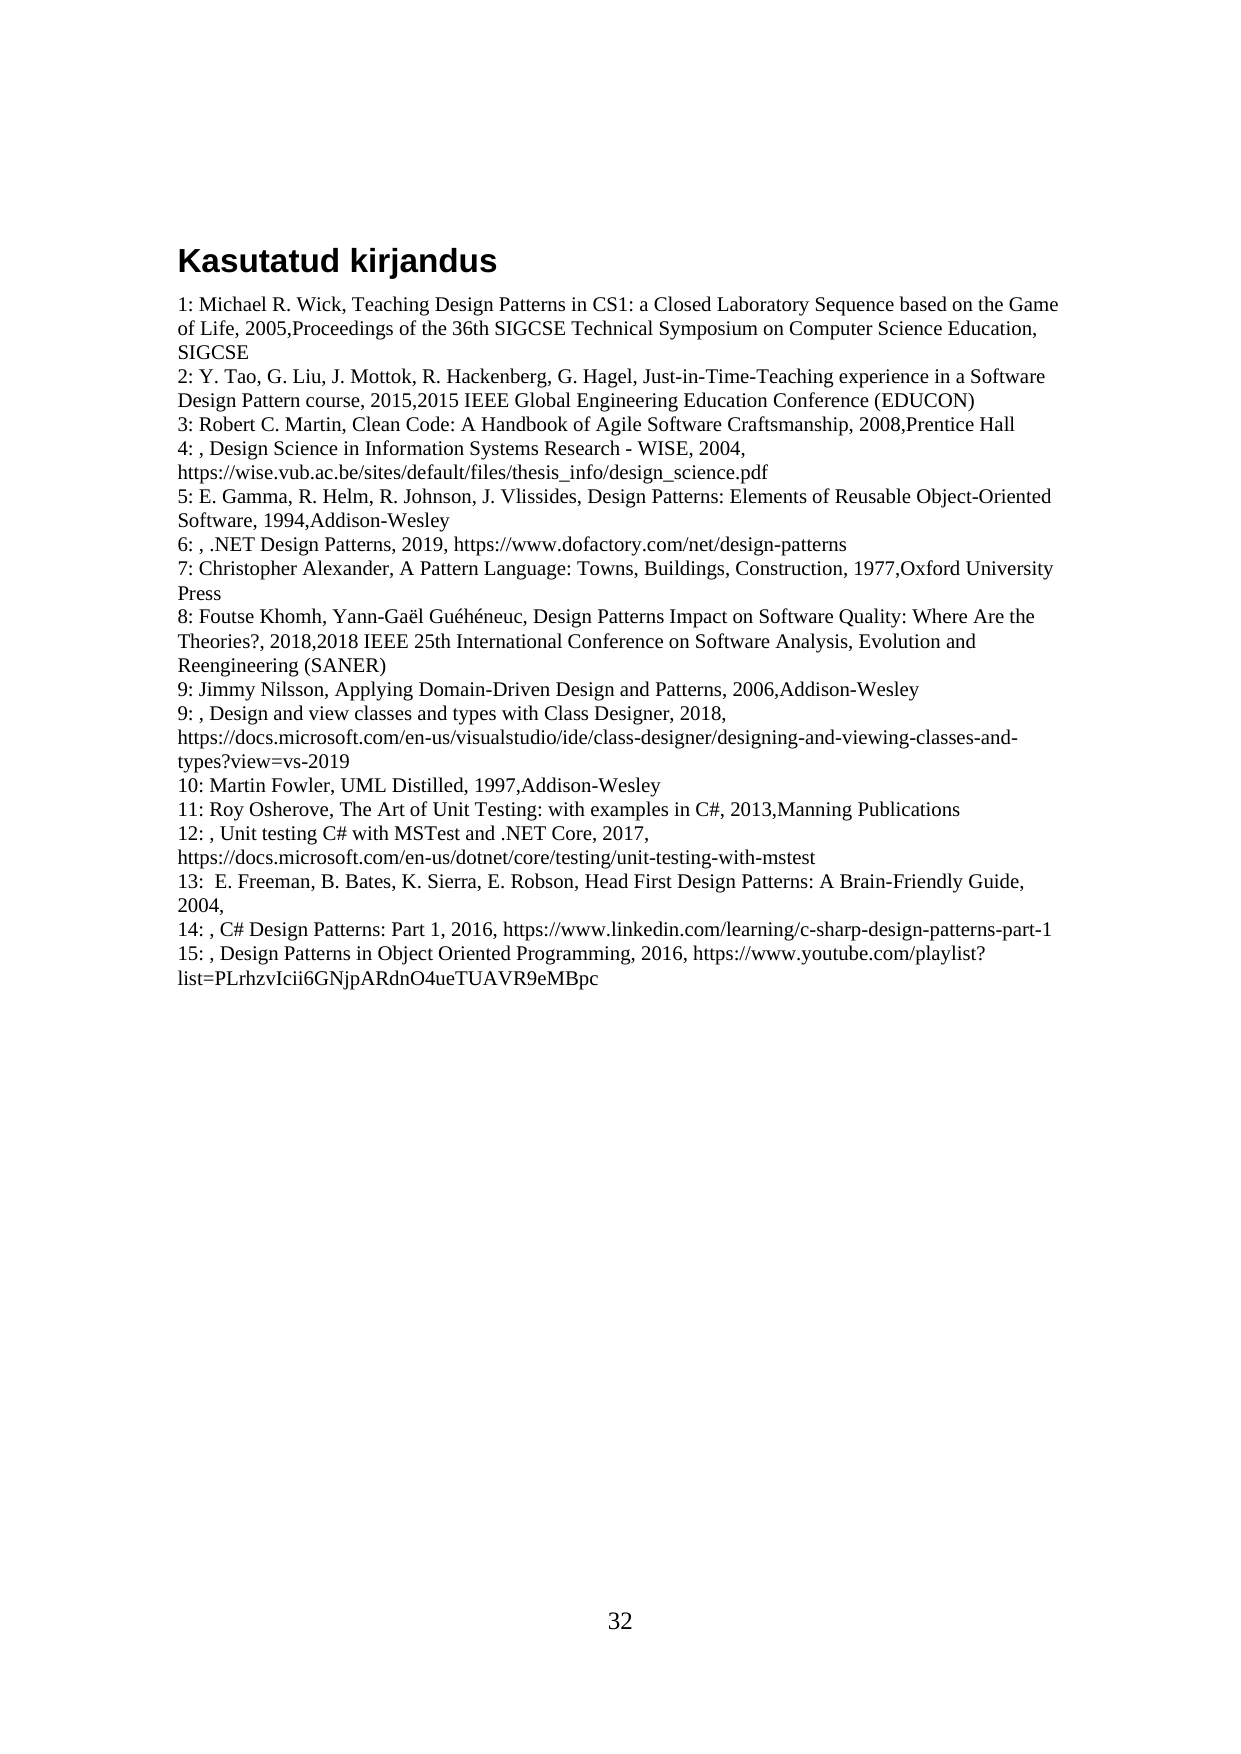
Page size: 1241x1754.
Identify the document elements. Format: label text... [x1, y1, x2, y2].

text 11: Roy Osherove, The Art of Unit Testing: with examples in C#, 2013,Manning Publications [177, 797, 1063, 821]
text 9: Jimmy Nilsson, Applying Domain-Driven Design and Patterns, 2006,Addison-Wesley [177, 677, 1063, 701]
text 14: , C# Design Patterns: Part 1, 2016, https://www.linkedin.com/learning/c-sharp-design-patterns-part-1 [177, 917, 1063, 941]
text 6: , .NET Design Patterns, 2019, https://www.dofactory.com/net/design-patterns [177, 532, 1063, 556]
text 8: Foutse Khomh, Yann-Gaël Guéhéneuc, Design Patterns Impact on Software Quality: Where Are the Theories?, 2018,2018 IEEE 25th International Conference on Software Analysis, Evolution and Reengineering (SANER) [177, 604, 1063, 677]
text 13: E. Freeman, B. Bates, K. Sierra, E. Robson, Head First Design Patterns: A Brain-Friendly Guide, 2004, [177, 869, 1063, 917]
text 9: , Design and view classes and types with Class Designer, 2018, https://docs.microsoft.com/en-us/visualstudio/ide/class-designer/designing-and-viewing-classes-and-types?view=vs-2019 [177, 701, 1063, 773]
text 4: , Design Science in Information Systems Research - WISE, 2004, https://wise.vub.ac.be/sites/default/files/thesis_info/design_science.pdf [177, 436, 1063, 484]
text 5: E. Gamma, R. Helm, R. Johnson, J. Vlissides, Design Patterns: Elements of Reusable Object-Oriented Software, 1994,Addison-Wesley [177, 484, 1063, 532]
text 15: , Design Patterns in Object Oriented Programming, 2016, https://www.youtube.com/playlist?list=PLrhzvIcii6GNjpARdnO4ueTUAVR9eMBpc [177, 941, 1063, 989]
subtitle Kasutatud kirjandus [177, 241, 1063, 279]
text 2: Y. Tao, G. Liu, J. Mottok, R. Hackenberg, G. Hagel, Just-in-Time-Teaching experience in a Software Design Pattern course, 2015,2015 IEEE Global Engineering Education Conference (EDUCON) [177, 364, 1063, 412]
text 1: Michael R. Wick, Teaching Design Patterns in CS1: a Closed Laboratory Sequence based on the Game of Life, 2005,Proceedings of the 36th SIGCSE Technical Symposium on Computer Science Education, SIGCSE [177, 292, 1063, 364]
text 7: Christopher Alexander, A Pattern Language: Towns, Buildings, Construction, 1977,Oxford University Press [177, 556, 1063, 604]
text 10: Martin Fowler, UML Distilled, 1997,Addison-Wesley [177, 773, 1063, 797]
text 3: Robert C. Martin, Clean Code: A Handbook of Agile Software Craftsmanship, 2008,Prentice Hall [177, 412, 1063, 436]
text 12: , Unit testing C# with MSTest and .NET Core, 2017, https://docs.microsoft.com/en-us/dotnet/core/testing/unit-testing-with-mstest [177, 821, 1063, 869]
